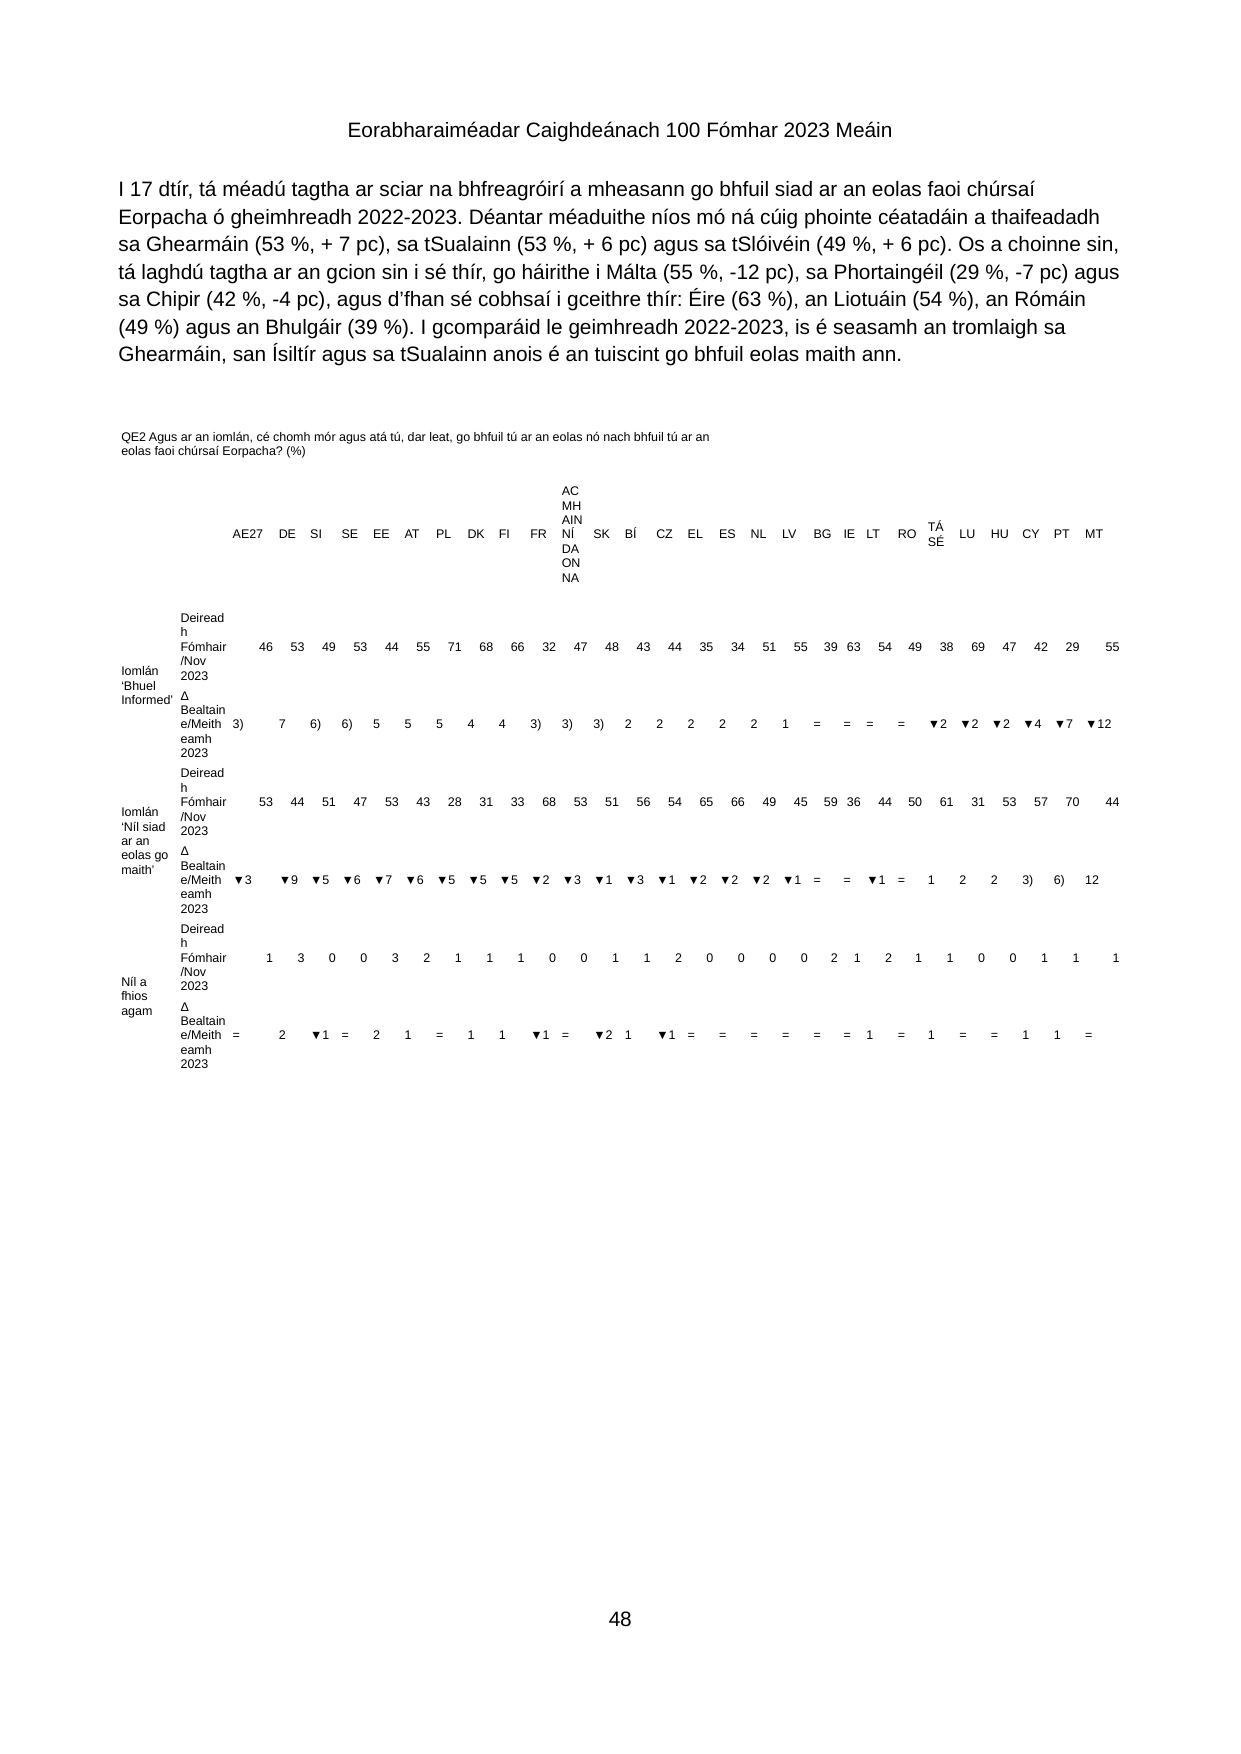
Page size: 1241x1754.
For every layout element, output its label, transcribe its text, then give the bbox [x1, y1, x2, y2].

table_cell 33 [496, 763, 527, 841]
table_cell 1 [1082, 919, 1122, 996]
table_cell [863, 461, 895, 481]
table_cell [230, 588, 276, 608]
table_cell 2 [653, 685, 684, 763]
table_cell 1 [464, 919, 496, 996]
table_cell ▼5 [433, 841, 464, 918]
table_cell 5 [433, 685, 464, 763]
table_cell [339, 588, 370, 608]
table_cell 1 [925, 996, 956, 1074]
table_cell 51 [590, 763, 622, 841]
table_cell [810, 461, 840, 481]
table_cell [527, 461, 559, 481]
table_cell [653, 461, 684, 481]
table_cell [863, 588, 895, 608]
table_cell [895, 588, 925, 608]
table_cell [118, 588, 177, 608]
table_cell AE27 [230, 481, 276, 587]
table_cell [307, 461, 338, 481]
table_cell 2 [988, 841, 1019, 918]
table_cell ▼4 [1019, 685, 1051, 763]
table_cell [956, 461, 988, 481]
table_cell 66 [716, 763, 747, 841]
table_cell TÁ SÉ [925, 481, 956, 587]
table_cell = [685, 996, 716, 1074]
table_cell 51 [307, 763, 338, 841]
table_cell 0 [748, 919, 779, 996]
table_cell 0 [988, 919, 1019, 996]
table_cell [716, 588, 747, 608]
table_cell ▼1 [527, 996, 559, 1074]
table_cell ACMHAINNÍ DAONNA [559, 481, 590, 587]
table_cell 49 [895, 608, 925, 685]
table_cell [988, 461, 1019, 481]
table_cell 53 [988, 763, 1019, 841]
table_cell = [748, 996, 779, 1074]
table_header [1019, 426, 1051, 461]
table_cell 2 [956, 841, 988, 918]
table_cell ▼9 [276, 841, 307, 918]
table_cell [559, 461, 590, 481]
table_cell 2 [370, 996, 401, 1074]
table_cell ▼5 [496, 841, 527, 918]
table_cell [1082, 588, 1122, 608]
table_cell 49 [307, 608, 338, 685]
table_cell 28 [433, 763, 464, 841]
table_cell 48 [590, 608, 622, 685]
table_cell 4 [464, 685, 496, 763]
table_cell 1 [1051, 919, 1082, 996]
table_cell = [988, 996, 1019, 1074]
table_cell [1019, 461, 1051, 481]
table_cell [433, 588, 464, 608]
table_cell ▼2 [716, 841, 747, 918]
table_cell AT [401, 481, 433, 587]
table_cell [653, 588, 684, 608]
table_cell ▼1 [779, 841, 810, 918]
table_cell PT [1051, 481, 1082, 587]
table_cell [464, 461, 496, 481]
table_header [1051, 426, 1082, 461]
table_cell 1 [863, 996, 895, 1074]
table_cell Níl a fhios agam [118, 919, 177, 1074]
table_header [863, 426, 895, 461]
table_cell 2 [276, 996, 307, 1074]
table_cell 1 [496, 996, 527, 1074]
table_cell 3) [527, 685, 559, 763]
table_cell 50 [895, 763, 925, 841]
table_cell 53 [276, 608, 307, 685]
table_cell 65 [685, 763, 716, 841]
table_cell 44 [276, 763, 307, 841]
table_cell Iomlán ‘Bhuel Informed’ [118, 608, 177, 763]
table_cell 5 [401, 685, 433, 763]
table_cell LU [956, 481, 988, 587]
table_cell LV [779, 481, 810, 587]
table_cell 29 [1051, 608, 1082, 685]
table_cell ▼2 [988, 685, 1019, 763]
table_cell Deireadh Fómhair/Nov 2023 [178, 919, 229, 996]
table_cell [925, 588, 956, 608]
table_cell = [339, 996, 370, 1074]
table_cell MT [1082, 481, 1122, 587]
table_cell 3) [590, 685, 622, 763]
table_cell FR [527, 481, 559, 587]
table_cell [464, 588, 496, 608]
table_cell [590, 461, 622, 481]
table_cell ES [716, 481, 747, 587]
table_cell 68 [527, 763, 559, 841]
table_cell 3) [1019, 841, 1051, 918]
table_cell 2 [401, 919, 433, 996]
table_header [925, 426, 956, 461]
table_cell [779, 588, 810, 608]
table_cell NL [748, 481, 779, 587]
table_cell ▼1 [590, 841, 622, 918]
table_cell 55 [1082, 608, 1122, 685]
table_cell 1 [590, 919, 622, 996]
table_cell [178, 461, 229, 481]
table_cell Deireadh Fómhair/Nov 2023 [178, 608, 229, 685]
table_header QE2 Agus ar an iomlán, cé chomh mór agus atá tú, dar leat, go bhfuil tú ar an eolas nó nach bhfuil tú ar an eolas faoi chúrsaí Eorpacha? (%) [118, 426, 716, 461]
table_header [716, 426, 747, 461]
table_cell ▼12 [1082, 685, 1122, 763]
table_cell 2 [716, 685, 747, 763]
table_cell [748, 588, 779, 608]
table_cell 1 [622, 919, 653, 996]
table_cell 1 [840, 919, 863, 996]
table_header [956, 426, 988, 461]
table_header [810, 426, 840, 461]
table_cell 0 [685, 919, 716, 996]
table_cell = [810, 685, 840, 763]
table_cell [276, 588, 307, 608]
table_cell BÍ [622, 481, 653, 587]
table_cell 38 [925, 608, 956, 685]
table_cell 63 [840, 608, 863, 685]
table_cell DE [276, 481, 307, 587]
table_cell 45 [779, 763, 810, 841]
table_cell 0 [559, 919, 590, 996]
table_cell 35 [685, 608, 716, 685]
table_cell 42 [1019, 608, 1051, 685]
table_cell 46 [230, 608, 276, 685]
table_cell 43 [622, 608, 653, 685]
table_header [748, 426, 779, 461]
table_cell [716, 461, 747, 481]
table_cell [840, 461, 863, 481]
table_cell 70 [1051, 763, 1082, 841]
table_cell 1 [401, 996, 433, 1074]
table_cell 39 [810, 608, 840, 685]
table_cell 68 [464, 608, 496, 685]
table_cell [895, 461, 925, 481]
table_cell 1 [895, 919, 925, 996]
table_cell [307, 588, 338, 608]
table_cell ▼6 [339, 841, 370, 918]
table_cell EL [685, 481, 716, 587]
table_cell [1051, 588, 1082, 608]
table_cell [559, 588, 590, 608]
table_cell 1 [925, 919, 956, 996]
table_cell [956, 588, 988, 608]
table_cell [748, 461, 779, 481]
table_cell [178, 588, 229, 608]
table_cell ▼1 [653, 996, 684, 1074]
table_cell [370, 461, 401, 481]
table_cell 36 [840, 763, 863, 841]
table_cell SI [307, 481, 338, 587]
table_header [988, 426, 1019, 461]
table_cell 6) [1051, 841, 1082, 918]
table_cell 0 [307, 919, 338, 996]
table_cell ▼3 [559, 841, 590, 918]
table_cell 7 [276, 685, 307, 763]
table_cell ▼3 [230, 841, 276, 918]
table_cell [527, 588, 559, 608]
table_cell CY [1019, 481, 1051, 587]
table_cell [1051, 461, 1082, 481]
table_cell HU [988, 481, 1019, 587]
table_cell 53 [559, 763, 590, 841]
table_cell 1 [622, 996, 653, 1074]
table_cell 1 [464, 996, 496, 1074]
table_cell 47 [559, 608, 590, 685]
table_cell RO [895, 481, 925, 587]
table_cell 1 [433, 919, 464, 996]
table_cell 3) [559, 685, 590, 763]
table_cell 57 [1019, 763, 1051, 841]
table_cell ▼6 [401, 841, 433, 918]
table_cell 0 [527, 919, 559, 996]
table_header [840, 426, 863, 461]
table_cell 55 [401, 608, 433, 685]
table_cell ▼1 [307, 996, 338, 1074]
table_cell = [840, 841, 863, 918]
table_cell [1019, 588, 1051, 608]
table_cell 47 [339, 763, 370, 841]
table_cell 1 [1051, 996, 1082, 1074]
table_cell 12 [1082, 841, 1122, 918]
table_cell 51 [748, 608, 779, 685]
table_cell 44 [653, 608, 684, 685]
table_cell Iomlán ‘Níl siad ar an eolas go maith’ [118, 763, 177, 918]
table_cell 1 [1019, 996, 1051, 1074]
table_cell EE [370, 481, 401, 587]
table_cell [1082, 461, 1122, 481]
table_cell 2 [863, 919, 895, 996]
table_cell ▼2 [956, 685, 988, 763]
table_cell [370, 588, 401, 608]
table_cell [433, 461, 464, 481]
table_cell [118, 461, 177, 481]
table_cell ▼1 [653, 841, 684, 918]
table_cell [925, 461, 956, 481]
table_cell PL [433, 481, 464, 587]
text I 17 dtír, tá méadú tagtha ar sciar na bhfreagróirí a mheasann go bhfuil siad ar an eolas faoi chúrsaí Eorpacha ó gheimhreadh 2022-2023. Déantar méaduithe níos mó ná cúig phointe céatadáin a thaifeadadh sa Ghearmáin (53 %, + 7 pc), sa tSualainn (53 %, + 6 pc) agus sa tSlóivéin (49 %, + 6 pc). Os a choinne sin, tá laghdú tagtha ar an gcion sin i sé thír, go háirithe i Málta (55 %, -12 pc), sa Phortaingéil (29 %, -7 pc) agus sa Chipir (42 %, -4 pc), agus d’fhan sé cobhsaí i gceithre thír: Éire (63 %), an Liotuáin (54 %), an Rómáin (49 %) agus an Bhulgáir (39 %). I gcomparáid le geimhreadh 2022-2023, is é seasamh an tromlaigh sa Ghearmáin, san Ísiltír agus sa tSualainn anois é an tuiscint go bhfuil eolas maith ann. [118, 177, 1122, 366]
table_cell = [895, 685, 925, 763]
table_cell = [895, 841, 925, 918]
table_cell 55 [779, 608, 810, 685]
table_cell 1 [496, 919, 527, 996]
table_cell 0 [339, 919, 370, 996]
table_cell = [230, 996, 276, 1074]
table_cell 53 [230, 763, 276, 841]
table_cell LT [863, 481, 895, 587]
table_cell [496, 461, 527, 481]
table_cell 1 [925, 841, 956, 918]
table_cell = [559, 996, 590, 1074]
table_cell 2 [748, 685, 779, 763]
table_cell 54 [863, 608, 895, 685]
table_cell ▼7 [1051, 685, 1082, 763]
table_cell 2 [685, 685, 716, 763]
table_cell Δ Bealtaine/Meitheamh 2023 [178, 996, 229, 1074]
table_cell 6) [307, 685, 338, 763]
table_cell [810, 588, 840, 608]
table_cell 6) [339, 685, 370, 763]
table_cell = [1082, 996, 1122, 1074]
table_cell 61 [925, 763, 956, 841]
table_cell BG [810, 481, 840, 587]
table_cell = [840, 996, 863, 1074]
table_cell 1 [230, 919, 276, 996]
table_cell = [956, 996, 988, 1074]
table_cell = [716, 996, 747, 1074]
table_cell [622, 461, 653, 481]
table_cell 43 [401, 763, 433, 841]
table_cell [779, 461, 810, 481]
table_cell [230, 461, 276, 481]
table_cell [685, 588, 716, 608]
table_cell ▼2 [685, 841, 716, 918]
table_cell ▼3 [622, 841, 653, 918]
table_header [1082, 426, 1122, 461]
table_cell = [840, 685, 863, 763]
table_cell Δ Bealtaine/Meitheamh 2023 [178, 685, 229, 763]
table_cell DK [464, 481, 496, 587]
table_cell 47 [988, 608, 1019, 685]
table_cell [401, 588, 433, 608]
table_cell 44 [863, 763, 895, 841]
table_cell 53 [339, 608, 370, 685]
table_cell 2 [622, 685, 653, 763]
table_cell [496, 588, 527, 608]
table_cell = [810, 841, 840, 918]
table_cell [401, 461, 433, 481]
table_cell 66 [496, 608, 527, 685]
table_cell 2 [653, 919, 684, 996]
table_cell ▼2 [590, 996, 622, 1074]
table_cell 0 [716, 919, 747, 996]
table_cell 44 [370, 608, 401, 685]
table_cell 34 [716, 608, 747, 685]
table_cell 3 [276, 919, 307, 996]
table_cell 3 [370, 919, 401, 996]
table_cell Δ Bealtaine/Meitheamh 2023 [178, 841, 229, 918]
table_cell 69 [956, 608, 988, 685]
table_cell 53 [370, 763, 401, 841]
table_cell CZ [653, 481, 684, 587]
table_cell 31 [464, 763, 496, 841]
table_cell SK [590, 481, 622, 587]
table_cell ▼2 [925, 685, 956, 763]
table_cell 59 [810, 763, 840, 841]
table_cell [988, 588, 1019, 608]
table_cell 1 [1019, 919, 1051, 996]
table_cell [685, 461, 716, 481]
table_cell = [779, 996, 810, 1074]
table_cell 0 [956, 919, 988, 996]
table_cell ▼2 [527, 841, 559, 918]
table_cell 1 [779, 685, 810, 763]
table_cell FI [496, 481, 527, 587]
table_cell IE [840, 481, 863, 587]
table_cell 2 [810, 919, 840, 996]
table_cell 31 [956, 763, 988, 841]
table_cell 4 [496, 685, 527, 763]
table_cell [840, 588, 863, 608]
table_header [779, 426, 810, 461]
table_cell SE [339, 481, 370, 587]
table_cell = [433, 996, 464, 1074]
table_cell 54 [653, 763, 684, 841]
table_cell ▼7 [370, 841, 401, 918]
table_cell 32 [527, 608, 559, 685]
table_cell ▼5 [307, 841, 338, 918]
table_cell = [863, 685, 895, 763]
table_cell 49 [748, 763, 779, 841]
table_cell [178, 481, 229, 587]
table_cell ▼1 [863, 841, 895, 918]
table_cell [276, 461, 307, 481]
table_cell ▼2 [748, 841, 779, 918]
table_cell 44 [1082, 763, 1122, 841]
table_cell [590, 588, 622, 608]
table_cell [118, 481, 177, 587]
table_cell Deireadh Fómhair/Nov 2023 [178, 763, 229, 841]
table_cell ▼5 [464, 841, 496, 918]
table_cell 71 [433, 608, 464, 685]
table_cell 3) [230, 685, 276, 763]
table_cell [622, 588, 653, 608]
table_cell = [895, 996, 925, 1074]
table_cell 0 [779, 919, 810, 996]
table_cell 56 [622, 763, 653, 841]
table_cell 5 [370, 685, 401, 763]
table_header [895, 426, 925, 461]
table_cell [339, 461, 370, 481]
table_cell = [810, 996, 840, 1074]
